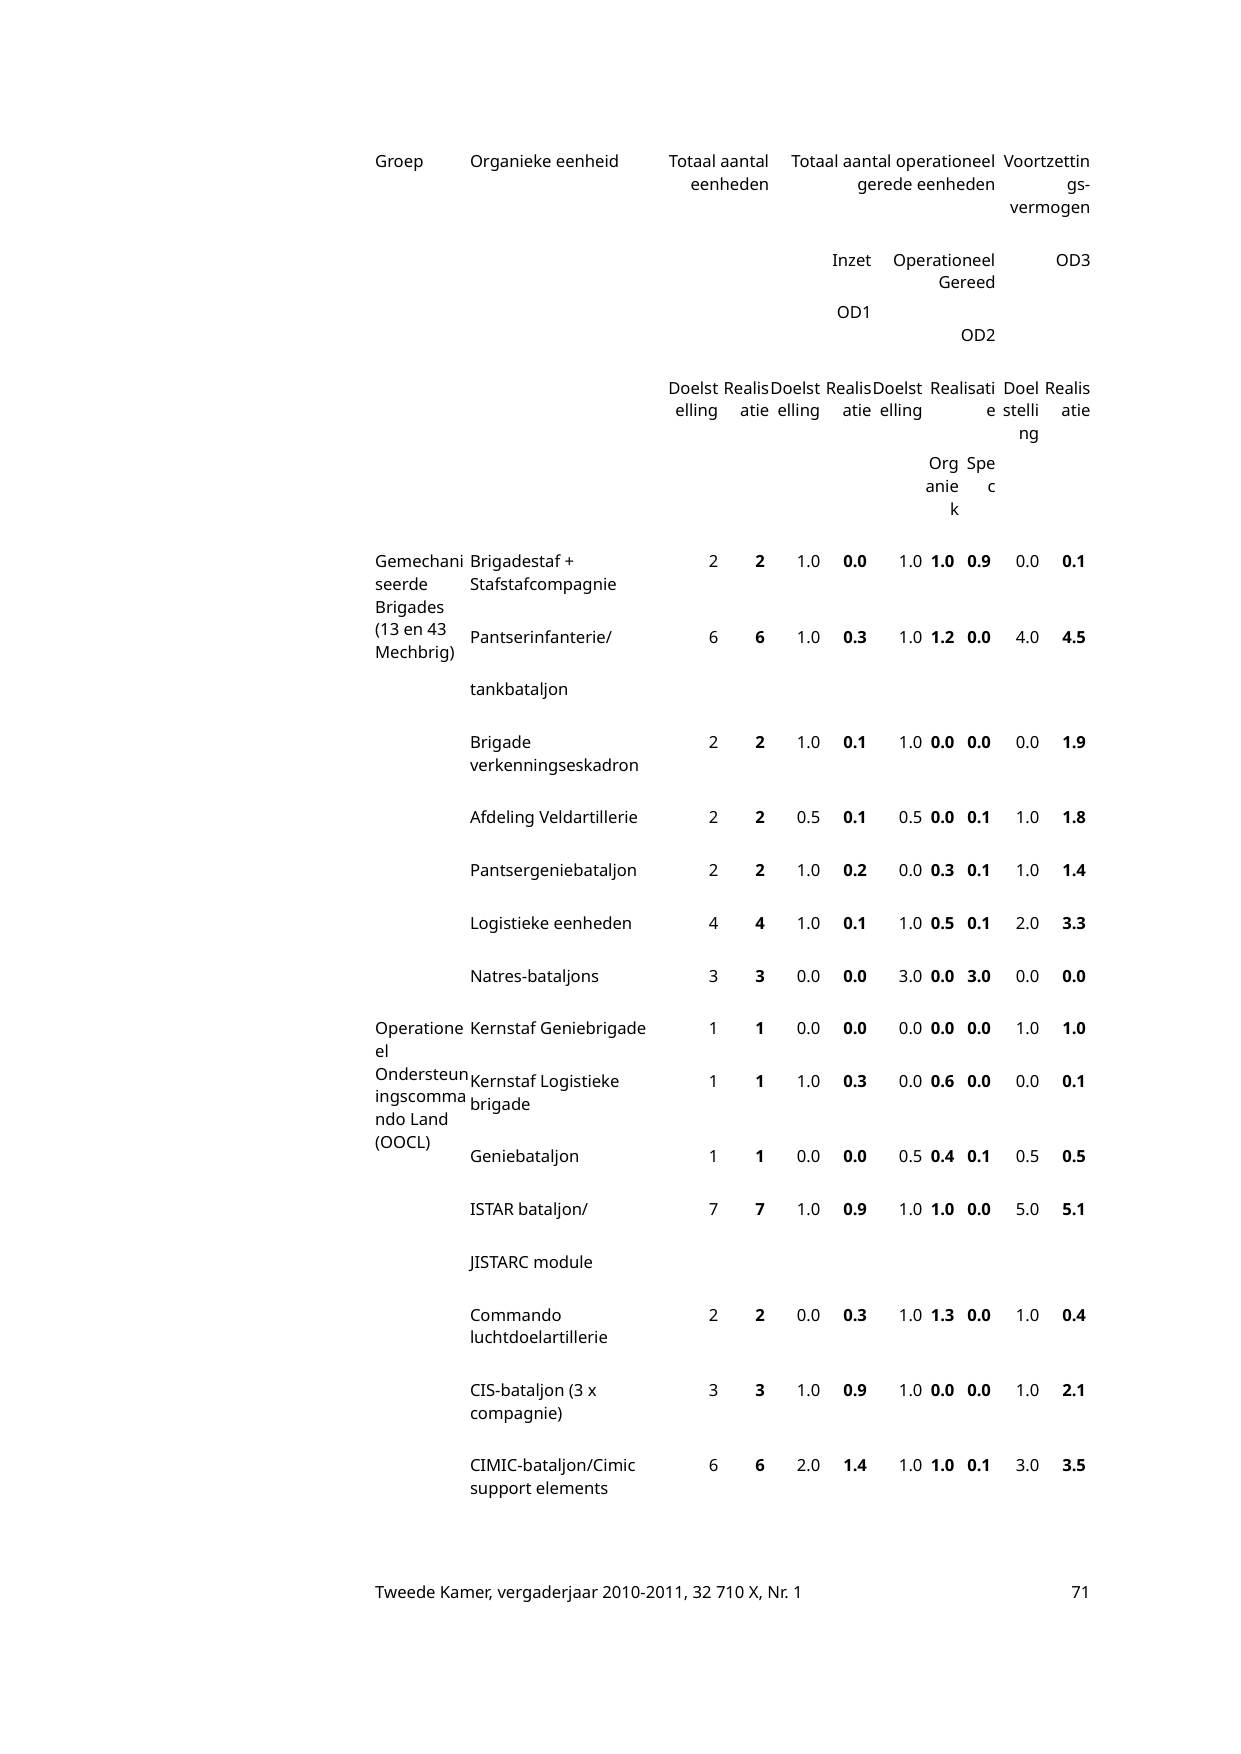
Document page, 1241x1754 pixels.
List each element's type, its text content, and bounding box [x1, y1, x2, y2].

table_cell 2 [718, 859, 769, 911]
table_cell 1 [667, 1070, 718, 1145]
table_cell 0.9 [820, 1198, 871, 1303]
table_cell 6 [718, 625, 769, 731]
table_cell Commando luchtdoelartillerie [470, 1303, 667, 1378]
table_cell 2 [667, 859, 718, 911]
table_cell 0.0 [959, 1379, 995, 1454]
table_cell 0.0 [995, 964, 1039, 1017]
table_cell 1.0 [769, 911, 820, 964]
table_cell Doelstelling [871, 376, 922, 550]
table_cell Organiek [922, 452, 959, 550]
table_cell 1.0 [769, 731, 820, 806]
table_cell 0.0 [922, 1379, 959, 1454]
table_cell Brigadestaf + Stafstafcompagnie [470, 550, 667, 625]
table_cell 2 [667, 731, 718, 806]
table_cell Realisatie [922, 376, 995, 452]
table_cell 1.0 [1039, 1017, 1090, 1069]
table_cell CIS-bataljon (3 x compagnie) [470, 1379, 667, 1454]
table_cell 0.5 [1039, 1145, 1090, 1198]
table_cell [375, 376, 470, 550]
table_cell 4 [667, 911, 718, 964]
table_cell 2 [667, 806, 718, 859]
table_cell 0.6 [922, 1070, 959, 1145]
table_cell Doelstelling [769, 376, 820, 550]
table_cell 1.0 [769, 1379, 820, 1454]
table_cell 6 [667, 625, 718, 731]
table_cell Kernstaf Geniebrigade [470, 1017, 667, 1069]
table_cell 3.3 [1039, 911, 1090, 964]
table_cell Pantsergeniebataljon [470, 859, 667, 911]
table_cell 1.8 [1039, 806, 1090, 859]
table_cell 7 [667, 1198, 718, 1303]
table_cell Pantserinfanterie/ tankbataljon [470, 625, 667, 731]
table_cell 1.0 [769, 625, 820, 731]
table_cell 0.3 [820, 625, 871, 731]
table_cell 0.0 [959, 625, 995, 731]
table_cell Kernstaf Logistieke brigade [470, 1070, 667, 1145]
table_cell 0.1 [1039, 1070, 1090, 1145]
table_cell 5.1 [1039, 1198, 1090, 1303]
table_cell 1 [667, 1145, 718, 1198]
table_cell Logistieke eenheden [470, 911, 667, 964]
table_cell 1.3 [922, 1303, 959, 1378]
table_cell 3.5 [1039, 1454, 1090, 1529]
table_cell 1.0 [922, 1454, 959, 1529]
table_cell ISTAR bataljon/ JISTARC module [470, 1198, 667, 1303]
table_cell 0.0 [871, 1017, 922, 1069]
table_cell 3 [667, 964, 718, 1017]
table_cell 0.0 [959, 1198, 995, 1303]
table_cell 2.0 [995, 911, 1039, 964]
table_cell 1.0 [871, 625, 922, 731]
table_cell Spec [959, 452, 995, 550]
table_cell CIMIC-bataljon/Cimic support elements [470, 1454, 667, 1529]
table_header Totaal aantal eenheden [667, 150, 769, 376]
table_cell 0.3 [820, 1070, 871, 1145]
table_cell 6 [667, 1454, 718, 1529]
table_cell 2 [667, 550, 718, 625]
table_header Totaal aantal operationeel gerede eenheden [769, 150, 995, 248]
table_cell 0.0 [922, 1017, 959, 1069]
table_cell 1.0 [995, 1303, 1039, 1378]
table_cell 3.0 [871, 964, 922, 1017]
table_cell 1 [718, 1017, 769, 1069]
table_cell 2.1 [1039, 1379, 1090, 1454]
table_cell 6 [718, 1454, 769, 1529]
table_cell Operationeel Gereed OD2 [871, 248, 995, 376]
table_cell Realisatie [1039, 376, 1090, 550]
table_cell Doelstelling [995, 376, 1039, 550]
table_cell 7 [718, 1198, 769, 1303]
table_cell 0.0 [959, 1303, 995, 1378]
table_cell 1.0 [769, 550, 820, 625]
table_cell 1 [718, 1070, 769, 1145]
table_cell 4.5 [1039, 625, 1090, 731]
table_cell 0.0 [959, 1017, 995, 1069]
table_cell Operationeel Ondersteuningscommando Land (OOCL) [375, 1017, 470, 1529]
table_cell 0.0 [995, 550, 1039, 625]
table_cell 0.0 [871, 859, 922, 911]
table_cell Geniebataljon [470, 1145, 667, 1198]
table_cell 1.0 [871, 1198, 922, 1303]
table_cell 0.0 [820, 550, 871, 625]
table_cell Natres-bataljons [470, 964, 667, 1017]
table_cell 1.0 [995, 859, 1039, 911]
table_cell 0.4 [922, 1145, 959, 1198]
table_cell Afdeling Veldartillerie [470, 806, 667, 859]
table_cell 1.0 [922, 550, 959, 625]
table_cell 1.0 [871, 550, 922, 625]
table_cell 0.1 [820, 731, 871, 806]
table_cell 2 [718, 550, 769, 625]
table_cell 1.0 [995, 1017, 1039, 1069]
table_cell 0.0 [922, 806, 959, 859]
table_cell 0.0 [820, 1017, 871, 1069]
table_cell 0.0 [922, 731, 959, 806]
table_cell 1.0 [769, 859, 820, 911]
table_cell 3.0 [959, 964, 995, 1017]
table_cell 3.0 [995, 1454, 1039, 1529]
table_cell 1.0 [922, 1198, 959, 1303]
table_cell 3 [718, 964, 769, 1017]
table_cell Brigade verkenningseskadron [470, 731, 667, 806]
table_cell [470, 376, 667, 550]
table_cell 2 [667, 1303, 718, 1378]
table_cell 0.5 [871, 806, 922, 859]
table_cell 1.0 [871, 1454, 922, 1529]
table_cell Inzet OD1 [769, 248, 871, 376]
table_cell 1.0 [995, 806, 1039, 859]
table_cell 1.0 [871, 731, 922, 806]
table_cell 0.0 [769, 1017, 820, 1069]
table_cell 0.0 [769, 964, 820, 1017]
table_cell 0.5 [922, 911, 959, 964]
table_cell 0.0 [1039, 964, 1090, 1017]
table_cell 2 [718, 731, 769, 806]
table_cell 2.0 [769, 1454, 820, 1529]
table_cell 0.0 [769, 1145, 820, 1198]
table_cell 0.1 [959, 911, 995, 964]
table_cell 5.0 [995, 1198, 1039, 1303]
table_cell Realisatie [820, 376, 871, 550]
table_cell 1.2 [922, 625, 959, 731]
table_cell 0.0 [769, 1303, 820, 1378]
table_cell 0.1 [959, 1454, 995, 1529]
table_header Voortzettings-vermogen [995, 150, 1090, 248]
table_cell 3 [718, 1379, 769, 1454]
table_header Groep [375, 150, 470, 376]
table_cell 1.0 [769, 1070, 820, 1145]
table_cell 1.0 [871, 1379, 922, 1454]
table_cell 1 [718, 1145, 769, 1198]
table_cell 0.0 [959, 731, 995, 806]
table_header Organieke eenheid [470, 150, 667, 376]
table_cell Doelstelling [667, 376, 718, 550]
table_cell 0.0 [871, 1070, 922, 1145]
table_cell 0.4 [1039, 1303, 1090, 1378]
table_cell 0.3 [922, 859, 959, 911]
table_cell OD3 [995, 248, 1090, 376]
table_cell 1 [667, 1017, 718, 1069]
table_cell 1.9 [1039, 731, 1090, 806]
table_cell 1.0 [769, 1198, 820, 1303]
table_cell 0.5 [871, 1145, 922, 1198]
table_cell 0.1 [959, 806, 995, 859]
table_cell 4.0 [995, 625, 1039, 731]
table_cell 0.9 [959, 550, 995, 625]
table_cell 0.2 [820, 859, 871, 911]
table_cell 1.0 [871, 1303, 922, 1378]
table_cell 0.0 [820, 964, 871, 1017]
table_cell 1.0 [871, 911, 922, 964]
table_cell 0.0 [820, 1145, 871, 1198]
table_cell 3 [667, 1379, 718, 1454]
table_cell 0.1 [820, 911, 871, 964]
table_cell 1.4 [1039, 859, 1090, 911]
table_cell 0.3 [820, 1303, 871, 1378]
table_cell 0.5 [995, 1145, 1039, 1198]
table_cell 0.1 [1039, 550, 1090, 625]
table_cell 0.9 [820, 1379, 871, 1454]
table_cell 0.5 [769, 806, 820, 859]
table_cell 2 [718, 806, 769, 859]
table_cell 4 [718, 911, 769, 964]
table_cell 1.4 [820, 1454, 871, 1529]
table_cell Realisatie [718, 376, 769, 550]
table_cell 0.1 [959, 1145, 995, 1198]
table_cell 0.0 [995, 1070, 1039, 1145]
table_cell 0.0 [922, 964, 959, 1017]
table_cell 0.1 [820, 806, 871, 859]
table_cell 1.0 [995, 1379, 1039, 1454]
table_cell 2 [718, 1303, 769, 1378]
table_cell 0.0 [959, 1070, 995, 1145]
table_cell 0.1 [959, 859, 995, 911]
table_cell 0.0 [995, 731, 1039, 806]
table_cell Gemechaniseerde Brigades (13 en 43 Mechbrig) [375, 550, 470, 1017]
